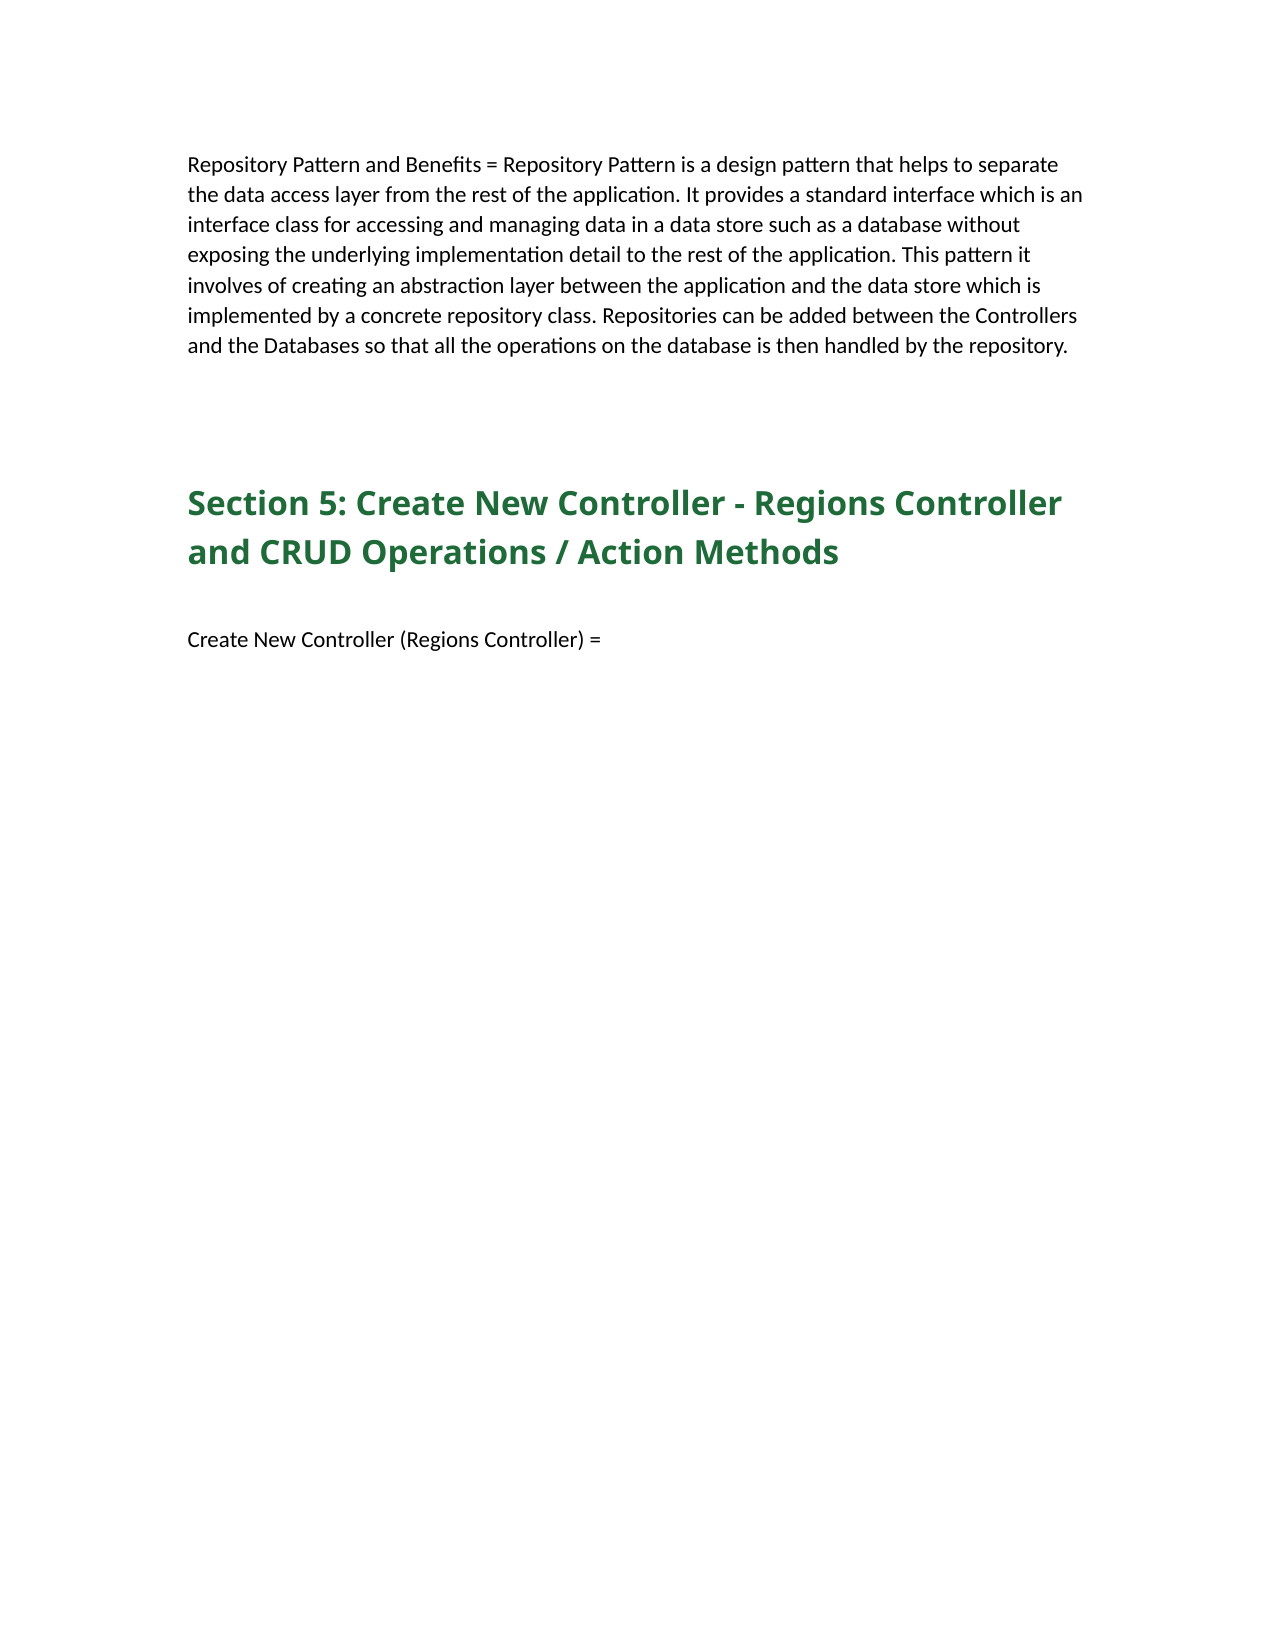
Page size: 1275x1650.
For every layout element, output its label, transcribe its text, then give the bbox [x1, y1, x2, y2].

subtitle Section 5: Create New Controller - Regions Controller and CRUD Operations / Action Methods [187, 480, 1087, 574]
text Create New Controller (Regions Controller) = [187, 625, 1087, 653]
text Repository Pattern and Benefits = Repository Pattern is a design pattern that helps to separate the data access layer from the rest of the application. It provides a standard interface which is an interface class for accessing and managing data in a data store such as a database without exposing the underlying implementation detail to the rest of the application. This pattern it involves of creating an abstraction layer between the application and the data store which is implemented by a concrete repository class. Repositories can be added between the Controllers and the Databases so that all the operations on the database is then handled by the repository. [187, 150, 1087, 359]
